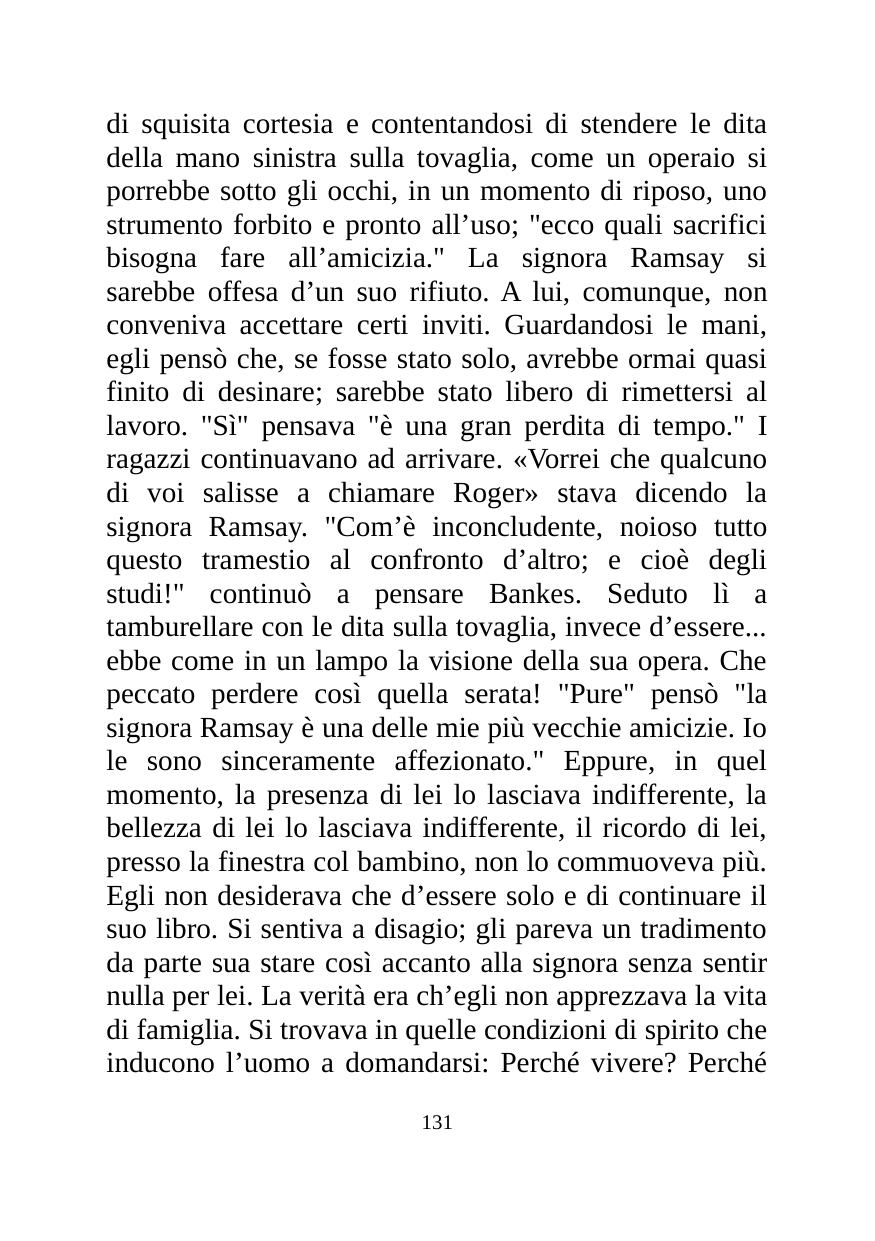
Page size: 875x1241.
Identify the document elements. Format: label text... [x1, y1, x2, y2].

text di squisita cortesia e contentandosi di stendere le dita della mano sinistra sulla tovaglia, come un operaio si porrebbe sotto gli occhi, in un momento di riposo, uno strumento forbito e pronto all’uso; "ecco quali sacrifici bisogna fare all’amicizia." La signora Ramsay si sarebbe offesa d’un suo rifiuto. A lui, comunque, non conveniva accettare certi inviti. Guardandosi le mani, egli pensò che, se fosse stato solo, avrebbe ormai quasi finito di desinare; sarebbe stato libero di rimettersi al lavoro. "Sì" pensava "è una gran perdita di tempo." I ragazzi continuavano ad arrivare. «Vorrei che qualcuno di voi salisse a chiamare Roger» stava dicendo la signora Ramsay. "Com’è inconcludente, noioso tutto questo tramestio al confronto d’altro; e cioè degli studi!" continuò a pensare Bankes. Seduto lì a tamburellare con le dita sulla tovaglia, invece d’essere... ebbe come in un lampo la visione della sua opera. Che peccato perdere così quella serata! "Pure" pensò "la signora Ramsay è una delle mie più vecchie amicizie. Io le sono sinceramente affezionato." Eppure, in quel momento, la presenza di lei lo lasciava indifferente, la bellezza di lei lo lasciava indifferente, il ricordo di lei, presso la finestra col bambino, non lo commuoveva più. Egli non desiderava che d’essere solo e di continuare il suo libro. Si sentiva a disagio; gli pareva un tradimento da parte sua stare così accanto alla signora senza sentir nulla per lei. La verità era ch’egli non apprezzava la vita di famiglia. Si trovava in quelle condizioni di spirito che inducono l’uomo a domandarsi: Perché vivere? Perché [106, 106, 768, 1079]
